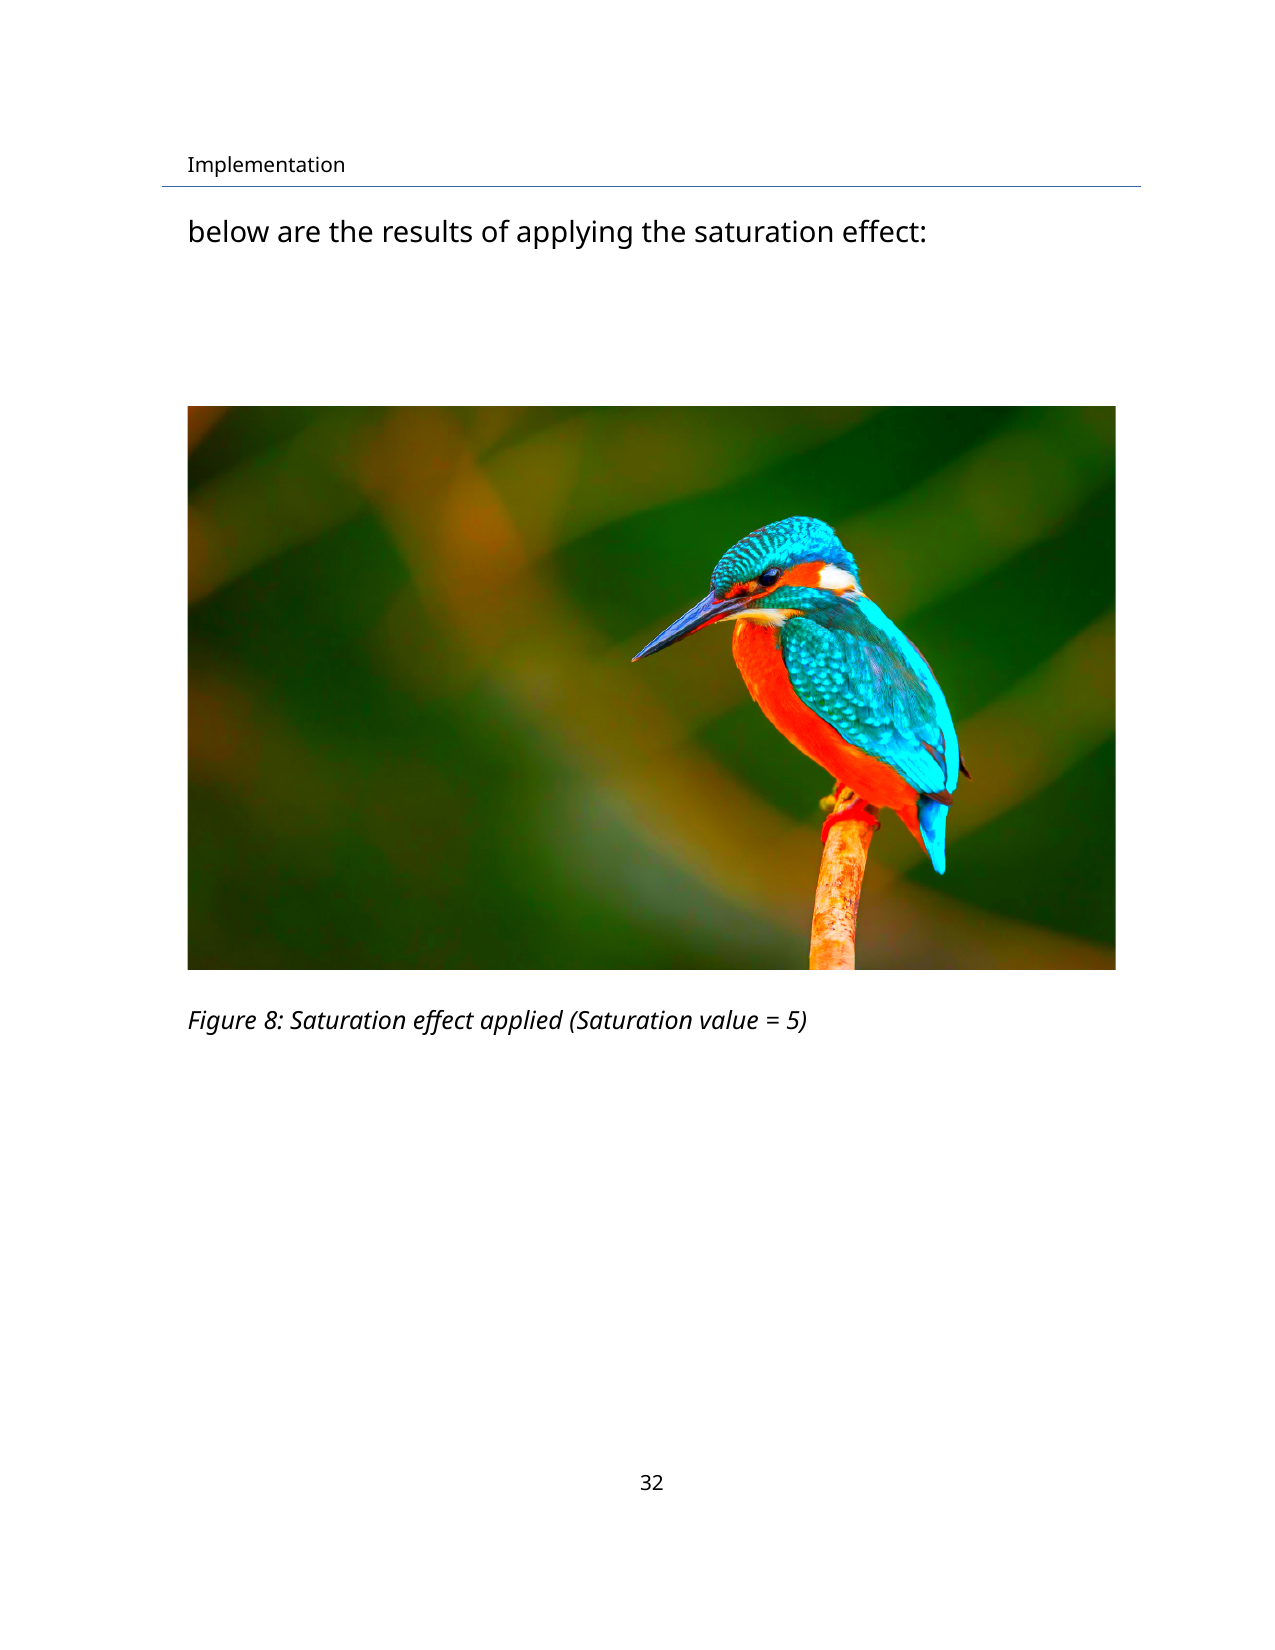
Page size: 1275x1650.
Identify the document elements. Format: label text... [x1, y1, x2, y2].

text [187, 365, 1116, 377]
text below are the results of applying the saturation effect: [187, 211, 1116, 251]
picture [187, 377, 1116, 998]
text Figure 8: Saturation effect applied (Saturation value = 5) [187, 998, 1116, 1037]
